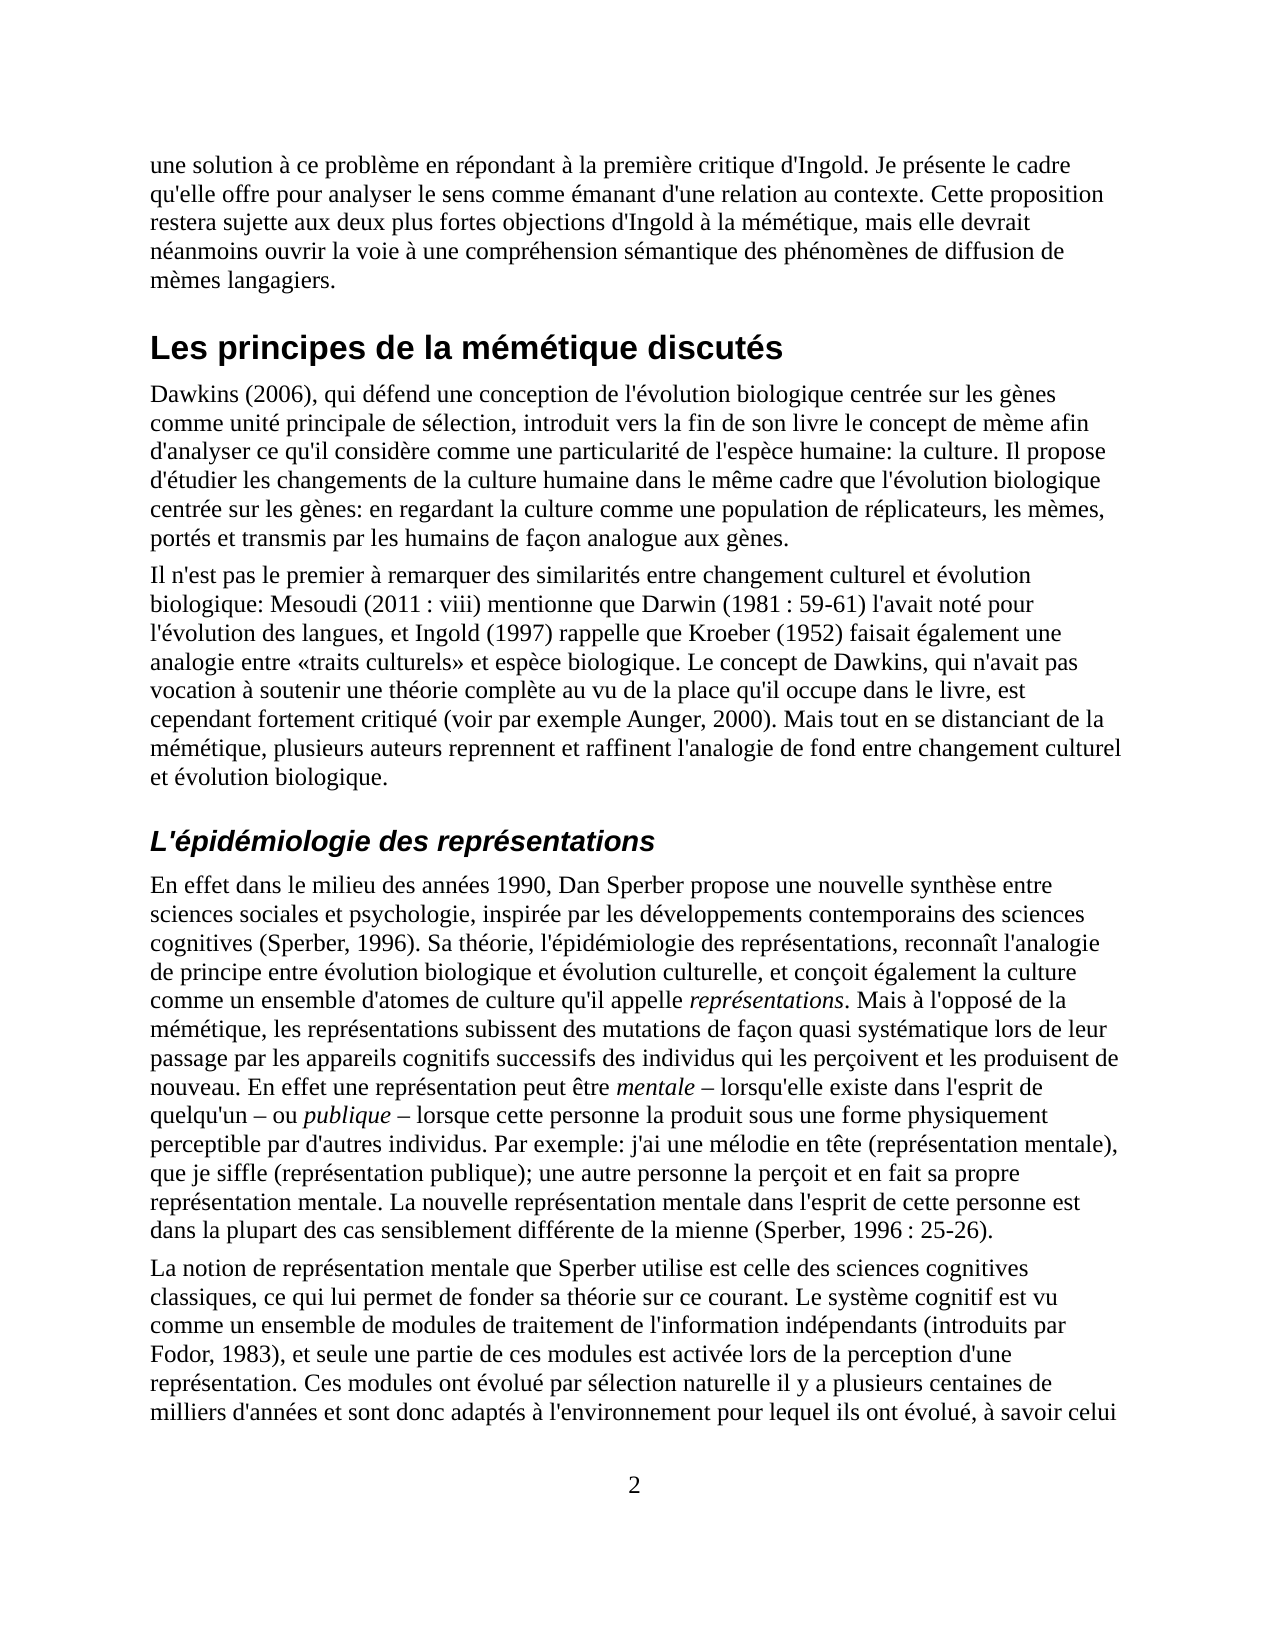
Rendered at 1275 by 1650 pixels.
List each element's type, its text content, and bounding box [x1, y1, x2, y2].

text une solution à ce problème en répondant à la première critique d'Ingold. Je présente le cadre qu'elle offre pour analyser le sens comme émanant d'une relation au contexte. Cette proposition restera sujette aux deux plus fortes objections d'Ingold à la mémétique, mais elle devrait néanmoins ouvrir la voie à une compréhension sémantique des phénomènes de diffusion de mèmes langagiers. [150, 150, 1125, 294]
subtitle Les principes de la mémétique discutés [150, 328, 1125, 366]
subtitle L'épidémiologie des représentations [150, 824, 1125, 858]
text Dawkins (2006), qui défend une conception de l'évolution biologique centrée sur les gènes comme unité principale de sélection, introduit vers la fin de son livre le concept de mème afin d'analyser ce qu'il considère comme une particularité de l'espèce humaine: la culture. Il propose d'étudier les changements de la culture humaine dans le même cadre que l'évolution biologique centrée sur les gènes: en regardant la culture comme une population de réplicateurs, les mèmes, portés et transmis par les humains de façon analogue aux gènes. [150, 379, 1125, 551]
text Il n'est pas le premier à remarquer des similarités entre changement culturel et évolution biologique: Mesoudi (2011 : viii) mentionne que Darwin (1981 : 59‑61) l'avait noté pour l'évolution des langues, et Ingold (1997) rappelle que Kroeber (1952) faisait également une analogie entre «traits culturels» et espèce biologique. Le concept de Dawkins, qui n'avait pas vocation à soutenir une théorie complète au vu de la place qu'il occupe dans le livre, est cependant fortement critiqué (voir par exemple Aunger, 2000). Mais tout en se distanciant de la mémétique, plusieurs auteurs reprennent et raffinent l'analogie de fond entre changement culturel et évolution biologique. [150, 560, 1125, 790]
text La notion de représentation mentale que Sperber utilise est celle des sciences cognitives classiques, ce qui lui permet de fonder sa théorie sur ce courant. Le système cognitif est vu comme un ensemble de modules de traitement de l'information indépendants (introduits par Fodor, 1983), et seule une partie de ces modules est activée lors de la perception d'une représentation. Ces modules ont évolué par sélection naturelle il y a plusieurs centaines de milliers d'années et sont donc adaptés à l'environnement pour lequel ils ont évolué, à savoir celui [150, 1253, 1125, 1426]
text En effet dans le milieu des années 1990, Dan Sperber propose une nouvelle synthèse entre sciences sociales et psychologie, inspirée par les développements contemporains des sciences cognitives (Sperber, 1996). Sa théorie, l'épidémiologie des représentations, reconnaît l'analogie de principe entre évolution biologique et évolution culturelle, et conçoit également la culture comme un ensemble d'atomes de culture qu'il appelle représentations. Mais à l'opposé de la mémétique, les représentations subissent des mutations de façon quasi systématique lors de leur passage par les appareils cognitifs successifs des individus qui les perçoivent et les produisent de nouveau. En effet une représentation peut être mentale – lorsqu'elle existe dans l'esprit de quelqu'un – ou publique – lorsque cette personne la produit sous une forme physiquement perceptible par d'autres individus. Par exemple: j'ai une mélodie en tête (représentation mentale), que je siffle (représentation publique); une autre personne la perçoit et en fait sa propre représentation mentale. La nouvelle représentation mentale dans l'esprit de cette personne est dans la plupart des cas sensiblement différente de la mienne (Sperber, 1996 : 25‑26). [150, 870, 1125, 1244]
